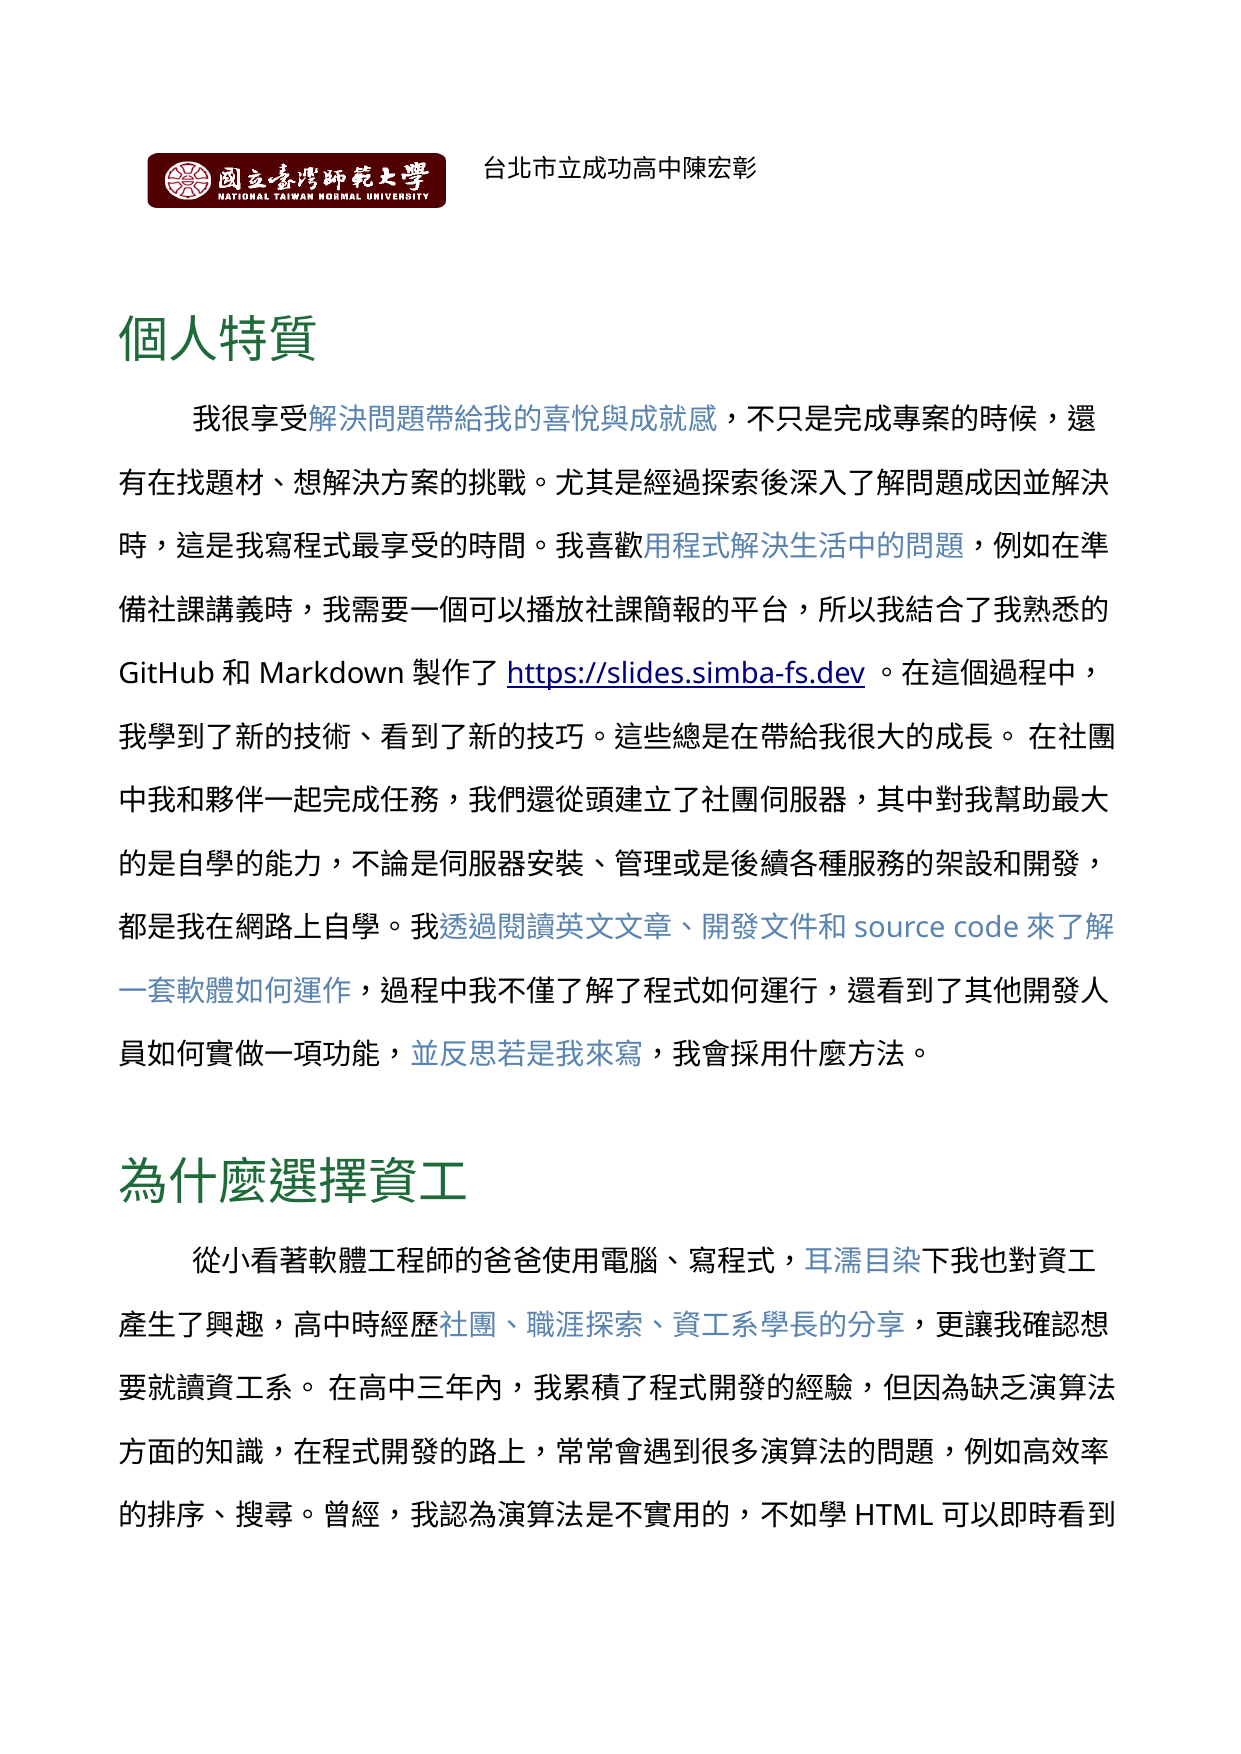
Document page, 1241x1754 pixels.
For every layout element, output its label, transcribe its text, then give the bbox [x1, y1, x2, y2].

text 我很享受解決問題帶給我的喜悅與成就感，不只是完成專案的時候，還有在找題材、想解決方案的挑戰。尤其是經過探索後深入了解問題成因並解決時，這是我寫程式最享受的時間。我喜歡用程式解決生活中的問題，例如在準備社課講義時，我需要一個可以播放社課簡報的平台，所以我結合了我熟悉的 GitHub 和 Markdown 製作了 https://slides.simba-fs.dev 。在這個過程中，我學到了新的技術、看到了新的技巧。這些總是在帶給我很大的成長。 在社團中我和夥伴一起完成任務，我們還從頭建立了社團伺服器，其中對我幫助最大的是自學的能力，不論是伺服器安裝、管理或是後續各種服務的架設和開發，都是我在網路上自學。我透過閱讀英文文章、開發文件和 source code 來了解一套軟體如何運作，過程中我不僅了解了程式如何運行，還看到了其他開發人員如何實做一項功能，並反思若是我來寫，我會採用什麼方法。 [118, 396, 1122, 1073]
subtitle 為什麼選擇資工 [118, 1141, 1122, 1213]
text 從小看著軟體工程師的爸爸使用電腦、寫程式，耳濡目染下我也對資工產生了興趣，高中時經歷社團、職涯探索、資工系學長的分享，更讓我確認想要就讀資工系。 在高中三年內，我累積了程式開發的經驗，但因為缺乏演算法方面的知識，在程式開發的路上，常常會遇到很多演算法的問題，例如高效率的排序、搜尋。曾經，我認為演算法是不實用的，不如學 HTML 可以即時看到 [118, 1238, 1122, 1534]
subtitle 個人特質 [118, 299, 1122, 372]
picture [147, 153, 446, 208]
